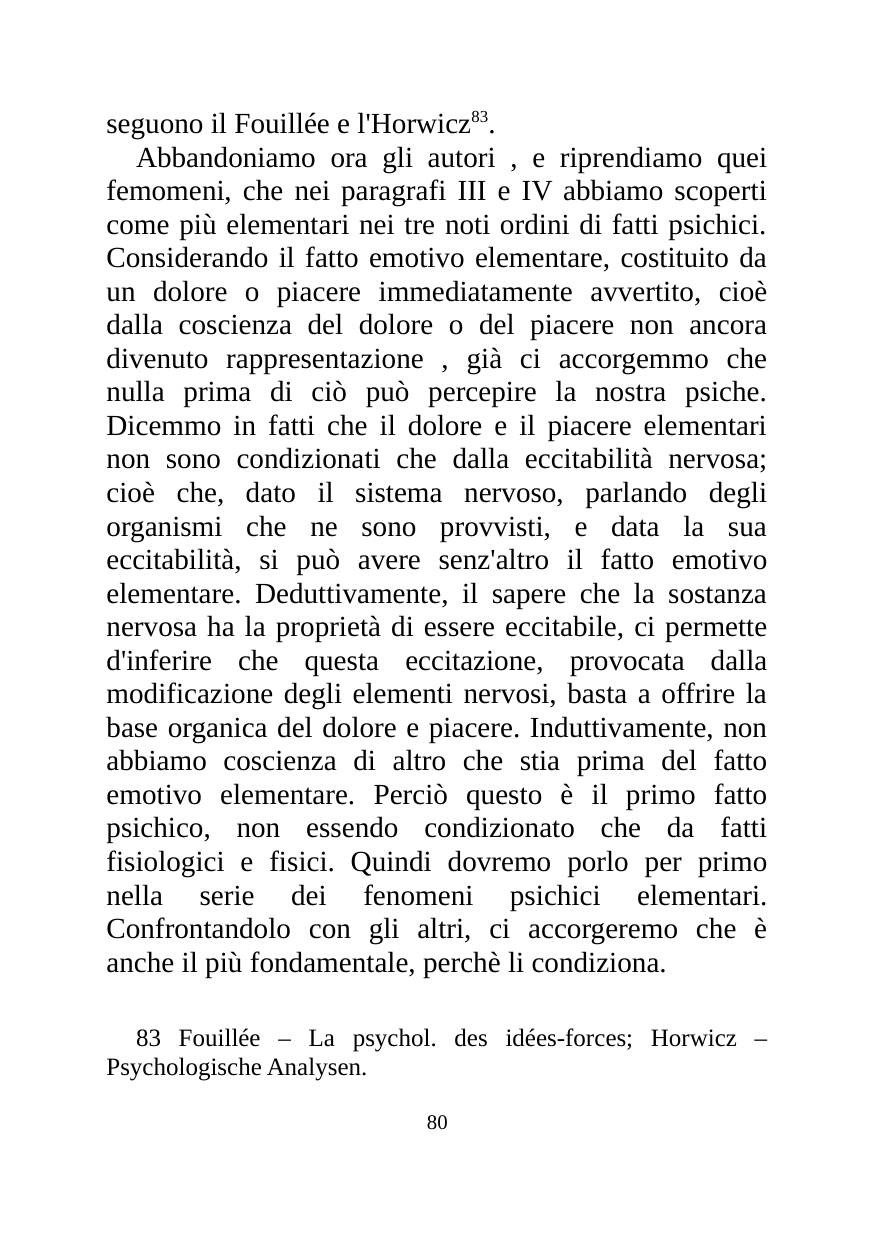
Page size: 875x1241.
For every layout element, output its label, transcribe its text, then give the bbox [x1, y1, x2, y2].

text Abbandoniamo ora gli autori , e riprendiamo quei femomeni, che nei paragrafi III e IV abbiamo scoperti come più elementari nei tre noti ordini di fatti psichici. Considerando il fatto emotivo elementare, costituito da un dolore o piacere immediatamente avvertito, cioè dalla coscienza del dolore o del piacere non ancora divenuto rappresentazione , già ci accorgemmo che nulla prima di ciò può percepire la nostra psiche. Dicemmo in fatti che il dolore e il piacere elementari non sono condizionati che dalla eccitabilità nervosa; cioè che, dato il sistema nervoso, parlando degli organismi che ne sono provvisti, e data la sua eccitabilità, si può avere senz'altro il fatto emotivo elementare. Deduttivamente, il sapere che la sostanza nervosa ha la proprietà di essere eccitabile, ci permette d'inferire che questa eccitazione, provocata dalla modificazione degli elementi nervosi, basta a offrire la base organica del dolore e piacere. Induttivamente, non abbiamo coscienza di altro che stia prima del fatto emotivo elementare. Perciò questo è il primo fatto psichico, non essendo condizionato che da fatti fisiologici e fisici. Quindi dovremo porlo per primo nella serie dei fenomeni psichici elementari. Confrontandolo con gli altri, ci accorgeremo che è anche il più fondamentale, perchè li condiziona. [106, 140, 768, 978]
text seguono il Fouillée e l'Horwicz. [106, 106, 768, 140]
text Fouillée – La psychol. des idées-forces; Horwicz – Psychologische Analysen. [106, 1023, 768, 1080]
